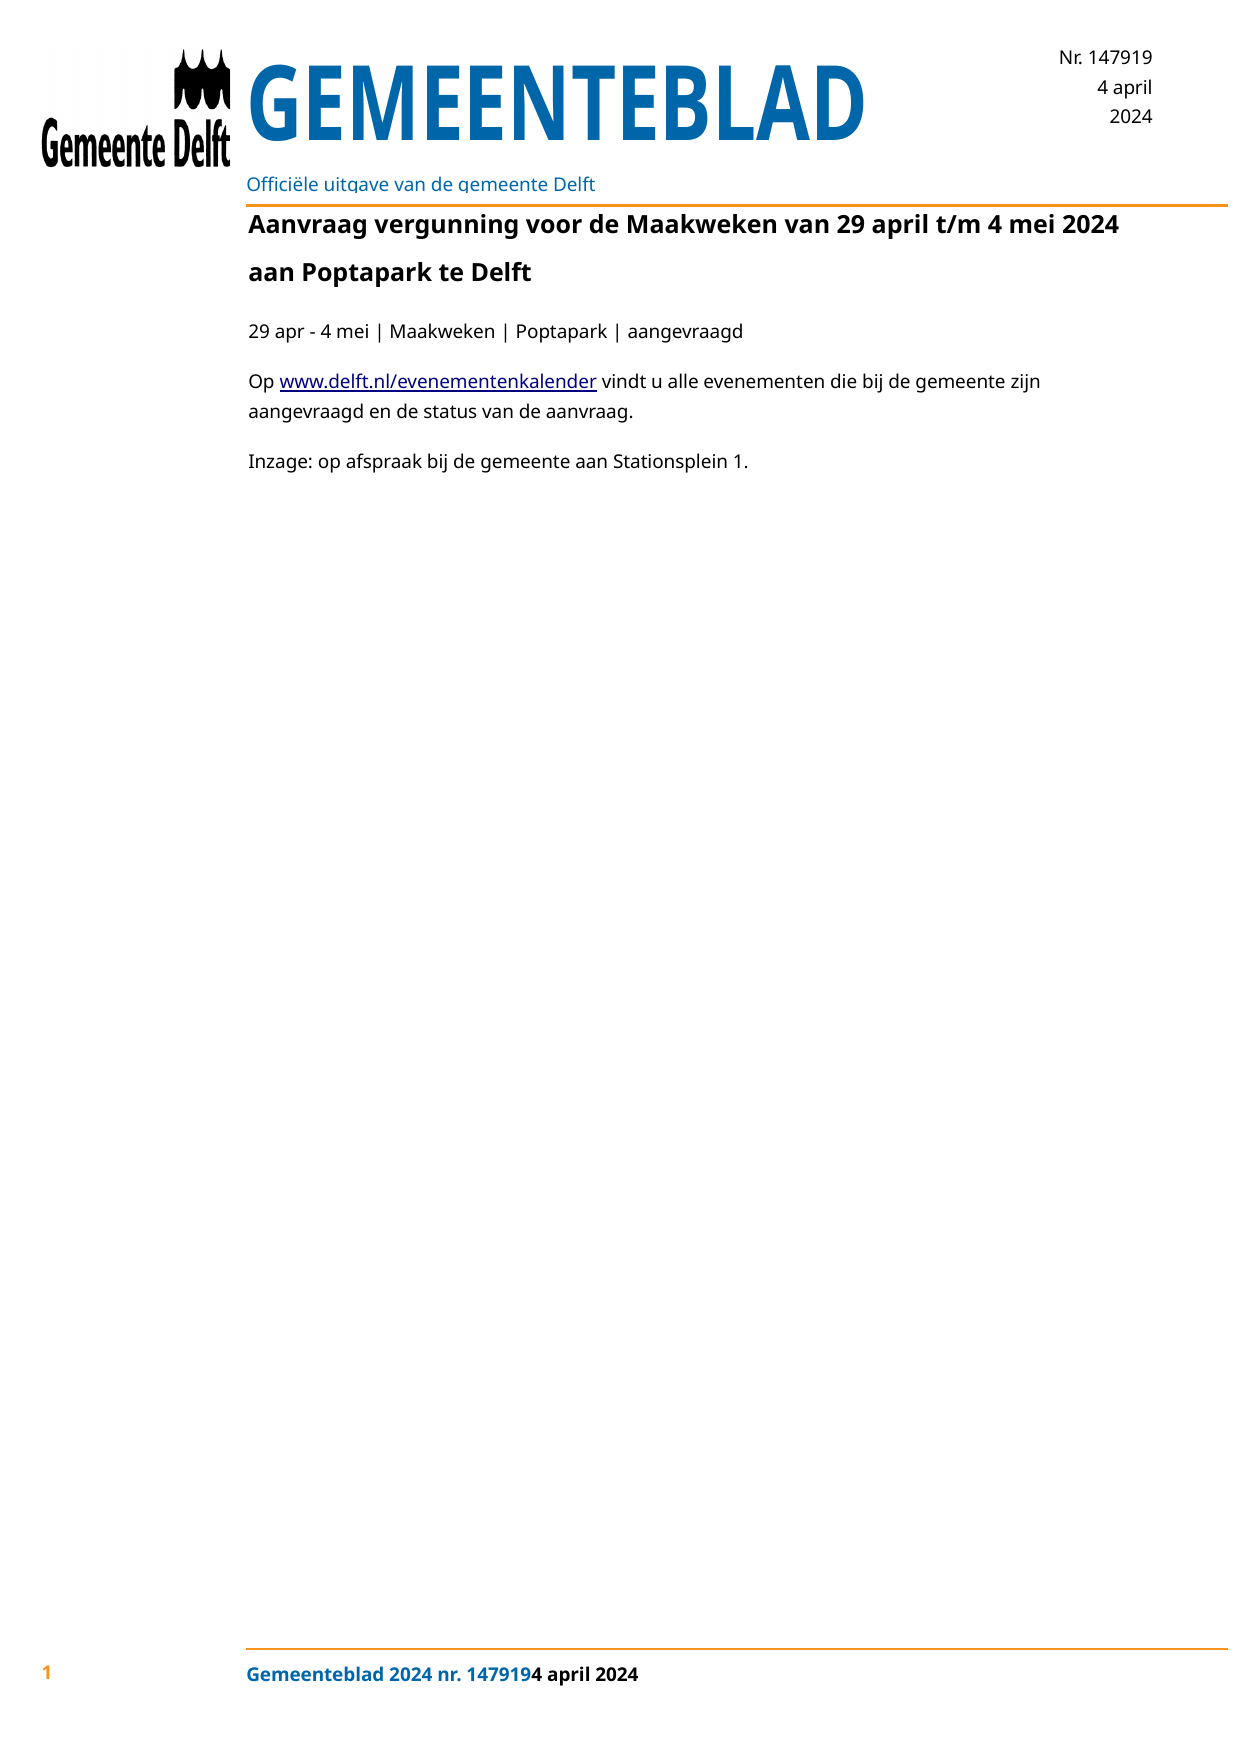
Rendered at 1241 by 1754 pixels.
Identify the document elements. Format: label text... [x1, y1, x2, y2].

picture [41, 47, 231, 172]
text Inzage: op afspraak bij de gemeente aan Stationsplein 1. [248, 448, 1152, 474]
text 29 apr - 4 mei | Maakweken | Poptapark | aangevraagd [248, 318, 1152, 344]
text Op www.delft.nl/evenementenkalender vindt u alle evenementen die bij de gemeente zijn aangevraagd en de status van de aanvraag. [248, 368, 1152, 424]
text Aanvraag vergunning voor de Maakweken van 29 april t/m 4 mei 2024 aan Poptapark te Delft [248, 207, 1152, 288]
